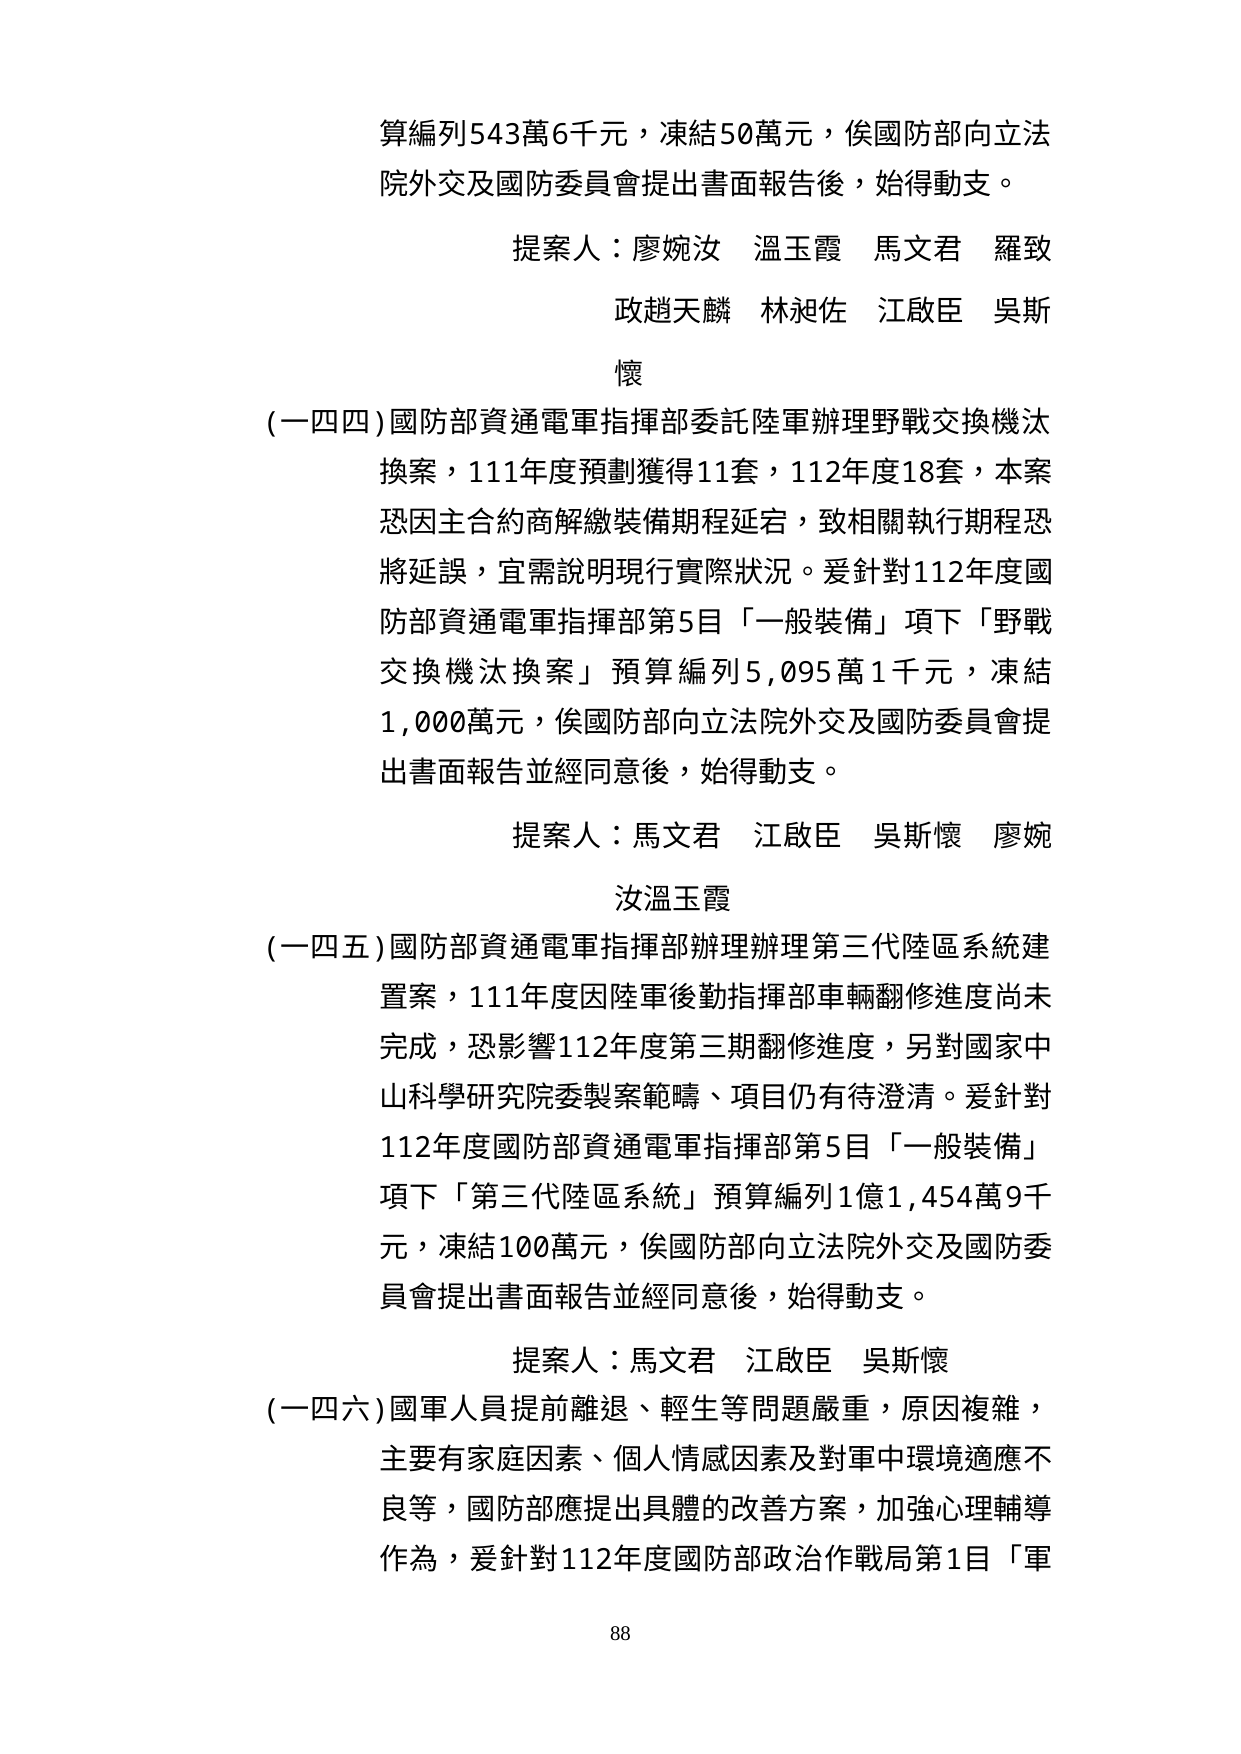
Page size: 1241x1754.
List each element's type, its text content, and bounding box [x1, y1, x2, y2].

text 提案人：廖婉汝 溫玉霞 馬文君 羅致政趙天麟 林昶佐 江啟臣 吳斯懷 [512, 205, 1053, 392]
text 提案人：馬文君 江啟臣 吳斯懷 [512, 1317, 1053, 1380]
text (一四六)國軍人員提前離退、輕生等問題嚴重，原因複雜，主要有家庭因素、個人情感因素及對軍中環境適應不良等，國防部應提出具體的改善方案，加強心理輔導作為，爰針對112年度國防部政治作戰局第1目「軍 [262, 1380, 1053, 1580]
text (一四四)國防部資通電軍指揮部委託陸軍辦理野戰交換機汰換案，111年度預劃獲得11套，112年度18套，本案恐因主合約商解繳裝備期程延宕，致相關執行期程恐將延誤，宜需說明現行實際狀況。爰針對112年度國防部資通電軍指揮部第5目「一般裝備」項下「野戰交換機汰換案」預算編列5,095萬1千元，凍結1,000萬元，俟國防部向立法院外交及國防委員會提出書面報告並經同意後，始得動支。 [262, 392, 1053, 792]
text 算編列543萬6千元，凍結50萬元，俟國防部向立法院外交及國防委員會提出書面報告後，始得動支。 [262, 105, 1053, 205]
text 提案人：馬文君 江啟臣 吳斯懷 廖婉汝溫玉霞 [512, 792, 1053, 917]
text (一四五)國防部資通電軍指揮部辦理辦理第三代陸區系統建置案，111年度因陸軍後勤指揮部車輛翻修進度尚未完成，恐影響112年度第三期翻修進度，另對國家中山科學研究院委製案範疇、項目仍有待澄清。爰針對112年度國防部資通電軍指揮部第5目「一般裝備」項下「第三代陸區系統」預算編列1億1,454萬9千元，凍結100萬元，俟國防部向立法院外交及國防委員會提出書面報告並經同意後，始得動支。 [262, 917, 1053, 1317]
